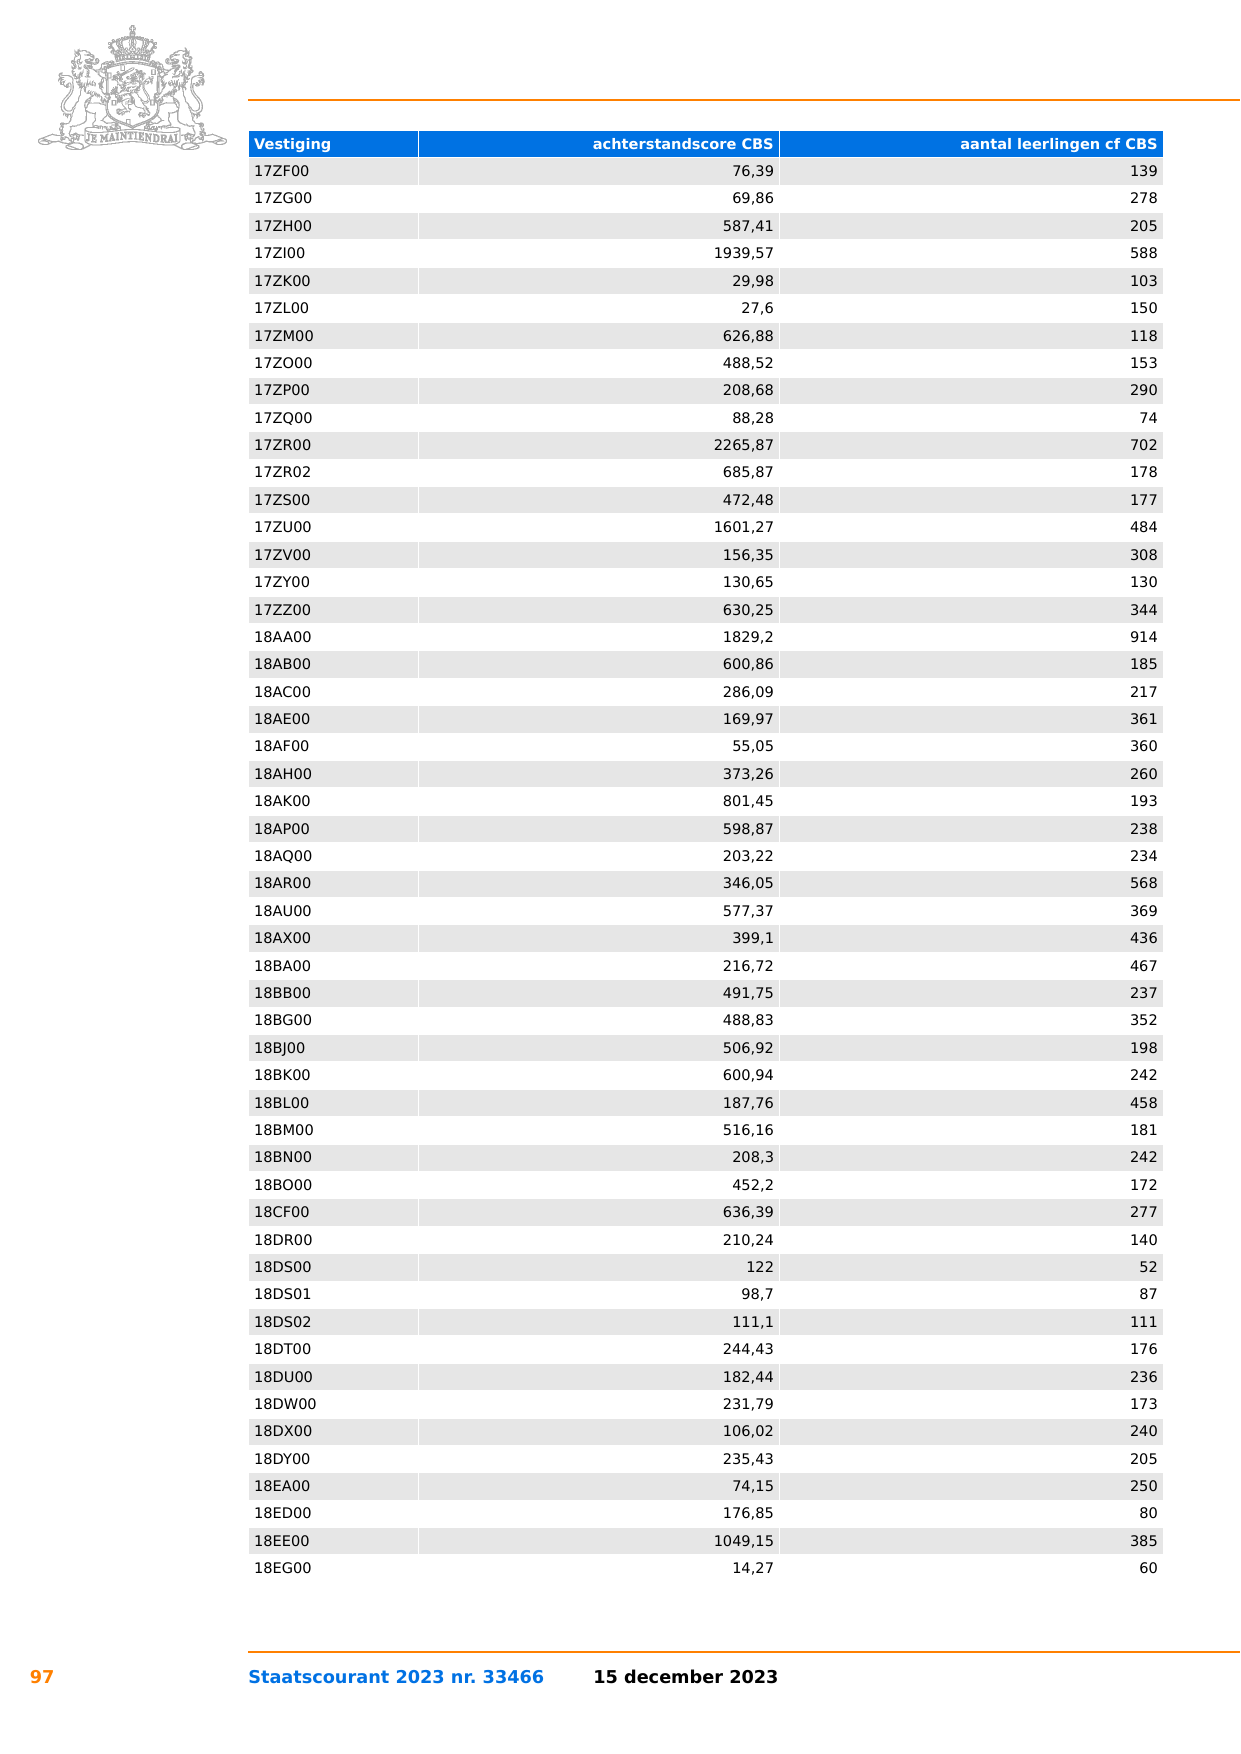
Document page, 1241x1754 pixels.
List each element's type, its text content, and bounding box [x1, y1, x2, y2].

table_cell 185 [780, 651, 1163, 678]
table_cell 17ZZ00 [249, 597, 418, 623]
table_cell 18BL00 [249, 1090, 418, 1116]
table_cell 182,44 [419, 1364, 779, 1390]
table_cell 173 [780, 1391, 1163, 1417]
table_cell 17ZS00 [249, 487, 418, 513]
table_cell 588 [780, 241, 1163, 267]
table_cell 18DT00 [249, 1336, 418, 1363]
table_cell 373,26 [419, 761, 779, 787]
table_cell 369 [780, 898, 1163, 924]
table_cell 18DS00 [249, 1254, 418, 1281]
table_cell 18AH00 [249, 761, 418, 787]
table_cell 238 [780, 816, 1163, 842]
table_cell 436 [780, 925, 1163, 952]
table_cell 260 [780, 761, 1163, 787]
table_cell 176 [780, 1336, 1163, 1363]
table_cell 277 [780, 1199, 1163, 1226]
table_cell 18BA00 [249, 953, 418, 979]
table_cell 18EG00 [249, 1556, 418, 1582]
table_cell 17ZU00 [249, 515, 418, 541]
table_cell 27,6 [419, 295, 779, 322]
table_cell 346,05 [419, 871, 779, 897]
table_cell 208,68 [419, 378, 779, 404]
table_cell 18AC00 [249, 679, 418, 705]
table_cell 111,1 [419, 1309, 779, 1335]
table_cell 203,22 [419, 843, 779, 869]
table_cell 231,79 [419, 1391, 779, 1417]
table_cell 18CF00 [249, 1199, 418, 1226]
table_cell 216,72 [419, 953, 779, 979]
table_cell 210,24 [419, 1227, 779, 1253]
table_cell 17ZR00 [249, 432, 418, 459]
table_cell 118 [780, 323, 1163, 349]
table_cell 242 [780, 1145, 1163, 1171]
table_cell 600,94 [419, 1063, 779, 1089]
table_cell 626,88 [419, 323, 779, 349]
table_cell 17ZV00 [249, 542, 418, 568]
table_header aantal leerlingen cf CBS [780, 131, 1163, 157]
table_cell 242 [780, 1063, 1163, 1089]
table_cell 88,28 [419, 405, 779, 431]
table_cell 17ZI00 [249, 241, 418, 267]
table_header Vestiging [249, 131, 418, 157]
table_cell 17ZP00 [249, 378, 418, 404]
table_cell 187,76 [419, 1090, 779, 1116]
table_cell 172 [780, 1172, 1163, 1198]
table_cell 18AF00 [249, 734, 418, 760]
table_cell 290 [780, 378, 1163, 404]
table_cell 18BJ00 [249, 1035, 418, 1061]
table_cell 18BM00 [249, 1117, 418, 1143]
table_cell 106,02 [419, 1419, 779, 1445]
table_cell 17ZM00 [249, 323, 418, 349]
table_cell 18EA00 [249, 1473, 418, 1500]
table_cell 577,37 [419, 898, 779, 924]
table_cell 18AB00 [249, 651, 418, 678]
table_cell 18ED00 [249, 1501, 418, 1527]
table_cell 181 [780, 1117, 1163, 1143]
table_cell 18AU00 [249, 898, 418, 924]
table_cell 205 [780, 1446, 1163, 1472]
table_cell 69,86 [419, 186, 779, 212]
table_cell 87 [780, 1282, 1163, 1308]
table_cell 361 [780, 706, 1163, 733]
table_cell 76,39 [419, 158, 779, 185]
table_cell 399,1 [419, 925, 779, 952]
table_cell 74,15 [419, 1473, 779, 1500]
table_cell 488,83 [419, 1008, 779, 1034]
table_cell 150 [780, 295, 1163, 322]
table_cell 472,48 [419, 487, 779, 513]
table_cell 1939,57 [419, 241, 779, 267]
table_cell 176,85 [419, 1501, 779, 1527]
table_cell 18AX00 [249, 925, 418, 952]
table_cell 130 [780, 569, 1163, 596]
table_cell 177 [780, 487, 1163, 513]
table_cell 17ZH00 [249, 213, 418, 239]
table_cell 18DS01 [249, 1282, 418, 1308]
table_cell 18AK00 [249, 789, 418, 815]
table_cell 1601,27 [419, 515, 779, 541]
table_cell 18DR00 [249, 1227, 418, 1253]
table_cell 914 [780, 624, 1163, 650]
table_cell 140 [780, 1227, 1163, 1253]
table_cell 17ZY00 [249, 569, 418, 596]
table_cell 18AE00 [249, 706, 418, 733]
table_cell 169,97 [419, 706, 779, 733]
table_cell 600,86 [419, 651, 779, 678]
table_cell 156,35 [419, 542, 779, 568]
table_cell 236 [780, 1364, 1163, 1390]
table_cell 2265,87 [419, 432, 779, 459]
table_cell 801,45 [419, 789, 779, 815]
table_cell 344 [780, 597, 1163, 623]
table_cell 80 [780, 1501, 1163, 1527]
table_cell 488,52 [419, 350, 779, 376]
table_cell 60 [780, 1556, 1163, 1582]
table_cell 308 [780, 542, 1163, 568]
table_cell 18BO00 [249, 1172, 418, 1198]
table_cell 122 [419, 1254, 779, 1281]
table_cell 193 [780, 789, 1163, 815]
table_cell 18BK00 [249, 1063, 418, 1089]
table_cell 17ZR02 [249, 460, 418, 486]
table_cell 217 [780, 679, 1163, 705]
table_cell 360 [780, 734, 1163, 760]
table_cell 685,87 [419, 460, 779, 486]
table_cell 103 [780, 268, 1163, 294]
table_cell 237 [780, 980, 1163, 1007]
table_cell 1049,15 [419, 1528, 779, 1554]
table_cell 17ZQ00 [249, 405, 418, 431]
table_cell 18AP00 [249, 816, 418, 842]
table_cell 98,7 [419, 1282, 779, 1308]
table_cell 250 [780, 1473, 1163, 1500]
table_cell 18BN00 [249, 1145, 418, 1171]
table_cell 240 [780, 1419, 1163, 1445]
table_cell 18AQ00 [249, 843, 418, 869]
table_cell 205 [780, 213, 1163, 239]
table_cell 55,05 [419, 734, 779, 760]
table_cell 286,09 [419, 679, 779, 705]
picture [38, 25, 227, 150]
table_cell 29,98 [419, 268, 779, 294]
table_cell 636,39 [419, 1199, 779, 1226]
table_cell 235,43 [419, 1446, 779, 1472]
table_cell 17ZO00 [249, 350, 418, 376]
table_cell 14,27 [419, 1556, 779, 1582]
table_cell 598,87 [419, 816, 779, 842]
table_cell 18BG00 [249, 1008, 418, 1034]
table_cell 18DU00 [249, 1364, 418, 1390]
table_cell 18AR00 [249, 871, 418, 897]
table_cell 139 [780, 158, 1163, 185]
table_cell 491,75 [419, 980, 779, 1007]
table_cell 234 [780, 843, 1163, 869]
table_cell 244,43 [419, 1336, 779, 1363]
table_cell 1829,2 [419, 624, 779, 650]
table_cell 385 [780, 1528, 1163, 1554]
table_cell 18AA00 [249, 624, 418, 650]
table_cell 111 [780, 1309, 1163, 1335]
table_cell 17ZL00 [249, 295, 418, 322]
table_cell 198 [780, 1035, 1163, 1061]
table_cell 18DS02 [249, 1309, 418, 1335]
table_cell 17ZG00 [249, 186, 418, 212]
table_cell 18DX00 [249, 1419, 418, 1445]
table_cell 506,92 [419, 1035, 779, 1061]
table_cell 17ZF00 [249, 158, 418, 185]
table_cell 458 [780, 1090, 1163, 1116]
table_cell 702 [780, 432, 1163, 459]
table_cell 18BB00 [249, 980, 418, 1007]
table_cell 18EE00 [249, 1528, 418, 1554]
table_cell 18DY00 [249, 1446, 418, 1472]
table_cell 130,65 [419, 569, 779, 596]
table_cell 17ZK00 [249, 268, 418, 294]
table_cell 467 [780, 953, 1163, 979]
table_header achterstandscore CBS [419, 131, 779, 157]
table_cell 178 [780, 460, 1163, 486]
table_cell 153 [780, 350, 1163, 376]
table_cell 278 [780, 186, 1163, 212]
table_cell 630,25 [419, 597, 779, 623]
table_cell 352 [780, 1008, 1163, 1034]
table_cell 516,16 [419, 1117, 779, 1143]
table_cell 568 [780, 871, 1163, 897]
table_cell 74 [780, 405, 1163, 431]
table_cell 452,2 [419, 1172, 779, 1198]
table_cell 52 [780, 1254, 1163, 1281]
table_cell 18DW00 [249, 1391, 418, 1417]
table_cell 587,41 [419, 213, 779, 239]
table_cell 208,3 [419, 1145, 779, 1171]
table_cell 484 [780, 515, 1163, 541]
